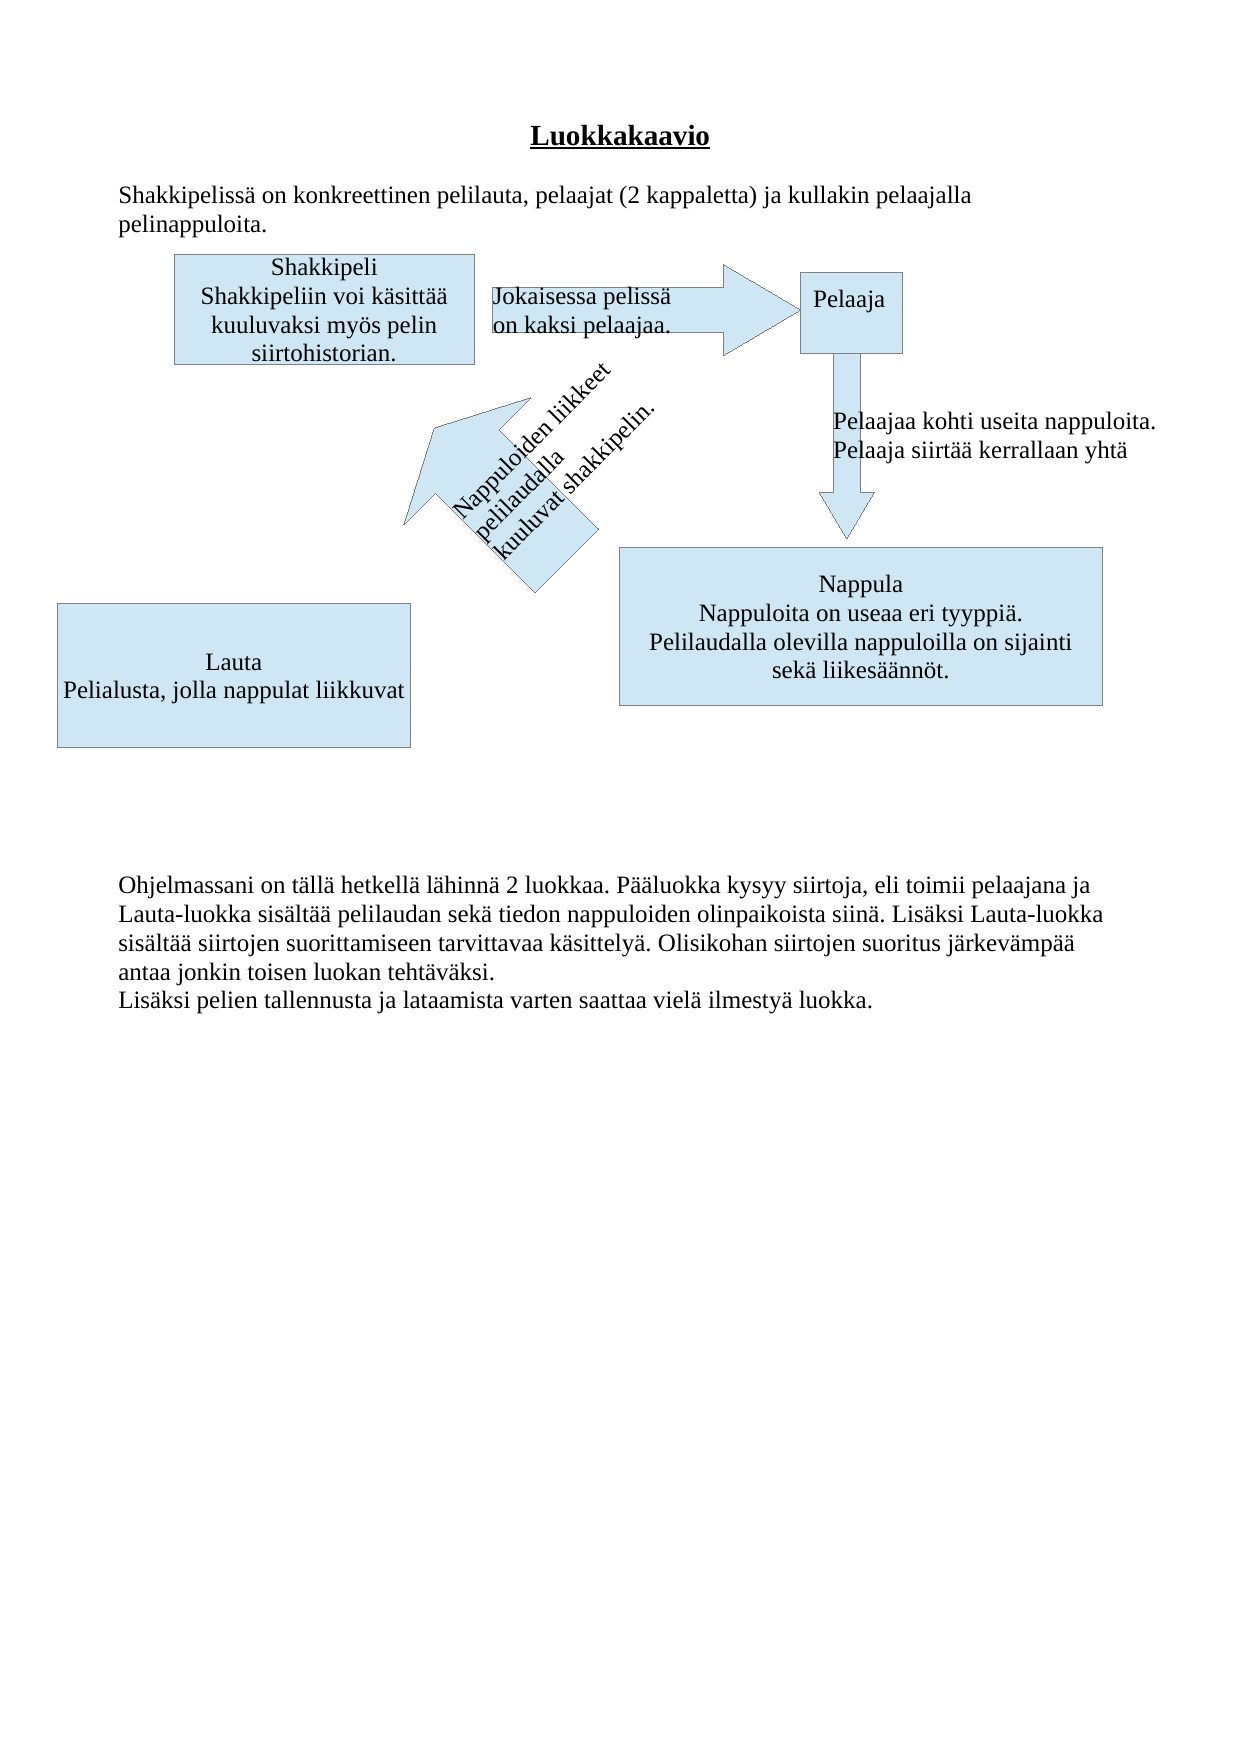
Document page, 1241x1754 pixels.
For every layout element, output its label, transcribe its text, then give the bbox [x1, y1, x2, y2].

text Luokkakaavio [118, 118, 1122, 152]
text Ohjelmassani on tällä hetkellä lähinnä 2 luokkaa. Pääluokka kysyy siirtoja, eli toimii pelaajana ja Lauta-luokka sisältää pelilaudan sekä tiedon nappuloiden olinpaikoista siinä. Lisäksi Lauta-luokka sisältää siirtojen suorittamiseen tarvittavaa käsittelyä. Olisikohan siirtojen suoritus järkevämpää antaa jonkin toisen luokan tehtäväksi. [118, 870, 1122, 985]
text Lisäksi pelien tallennusta ja lataamista varten saattaa vielä ilmestyä luokka. [118, 985, 1122, 1014]
text Shakkipelissä on konkreettinen pelilauta, pelaajat (2 kappaletta) ja kullakin pelaajalla pelinappuloita. [118, 180, 1122, 238]
